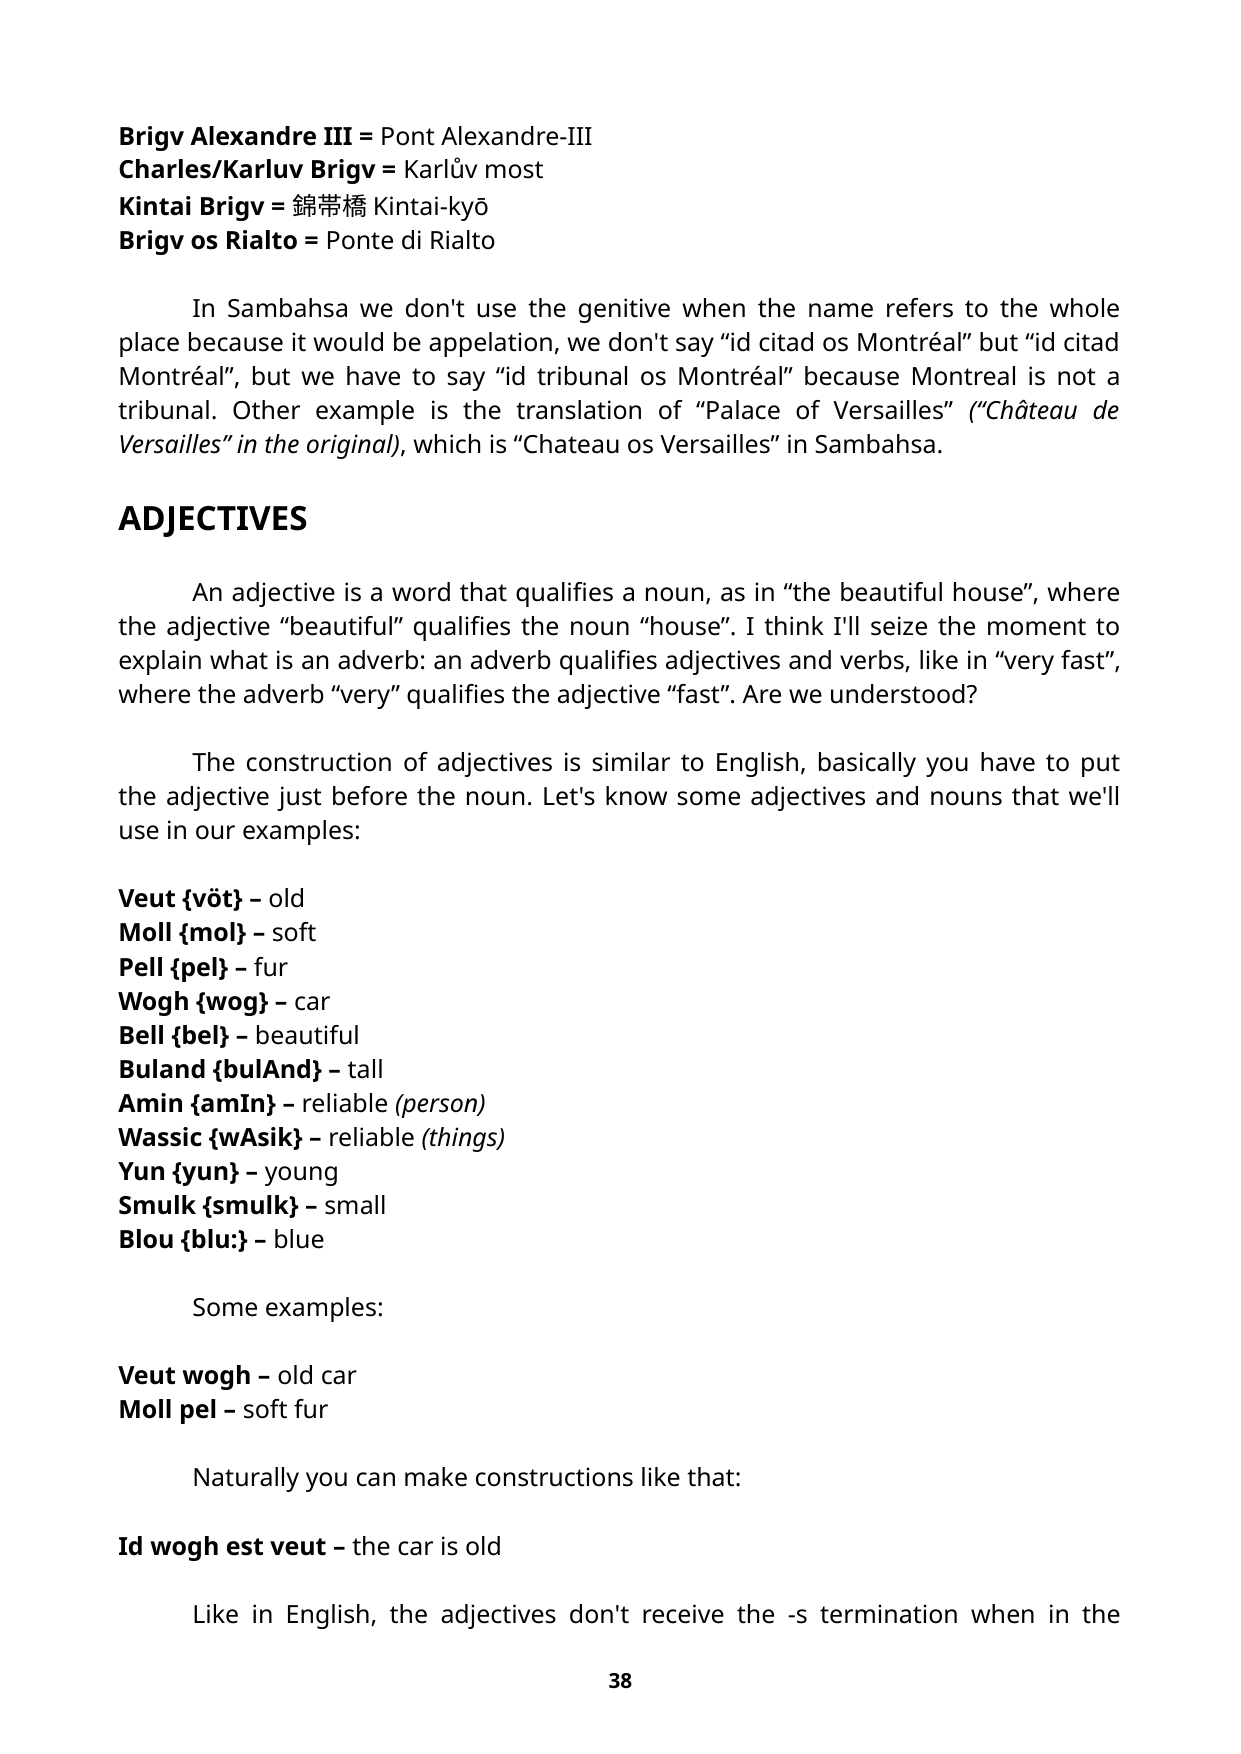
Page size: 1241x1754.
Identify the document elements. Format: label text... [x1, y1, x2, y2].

text The construction of adjectives is similar to English, basically you have to put the adjective just before the noun. Let's know some adjectives and nouns that we'll use in our examples: [118, 745, 1122, 847]
text Moll pel – soft fur [118, 1392, 1122, 1426]
text Blou {blu:} – blue [118, 1222, 1122, 1256]
text In Sambahsa we don't use the genitive when the name refers to the whole place because it would be appelation, we don't say “id citad os Montréal” but “id citad Montréal”, but we have to say “id tribunal os Montréal” because Montreal is not a tribunal. Other example is the translation of “Palace of Versailles” (“Château de Versailles” in the original), which is “Chateau os Versailles” in Sambahsa. [118, 291, 1122, 461]
text Moll {mol} – soft [118, 915, 1122, 949]
text Veut {vöt} – old [118, 881, 1122, 915]
text Pell {pel} – fur [118, 949, 1122, 983]
text Naturally you can make constructions like that: [118, 1460, 1122, 1494]
text Kintai Brigv = 錦帯橋 Kintai-kyō [118, 186, 1122, 222]
subtitle ADJECTIVES [118, 495, 1122, 540]
text Some examples: [118, 1290, 1122, 1324]
text Like in English, the adjectives don't receive the -s termination when in the [118, 1596, 1122, 1630]
text Veut wogh – old car [118, 1358, 1122, 1392]
text An adjective is a word that qualifies a noun, as in “the beautiful house”, where the adjective “beautiful” qualifies the noun “house”. I think I'll seize the moment to explain what is an adverb: an adverb qualifies adjectives and verbs, like in “very fast”, where the adverb “very” qualifies the adjective “fast”. Are we understood? [118, 574, 1122, 711]
text Buland {bulAnd} – tall [118, 1051, 1122, 1085]
text Id wogh est veut – the car is old [118, 1528, 1122, 1562]
text Smulk {smulk} – small [118, 1188, 1122, 1222]
text Charles/Karluv Brigv = Karlův most [118, 152, 1122, 186]
text Brigv os Rialto = Ponte di Rialto [118, 222, 1122, 257]
text Wogh {wog} – car [118, 983, 1122, 1017]
text Wassic {wAsik} – reliable (things) [118, 1119, 1122, 1153]
text Bell {bel} – beautiful [118, 1017, 1122, 1051]
text Yun {yun} – young [118, 1153, 1122, 1188]
text Brigv Alexandre III = Pont Alexandre-III [118, 118, 1122, 152]
text Amin {amIn} – reliable (person) [118, 1085, 1122, 1119]
